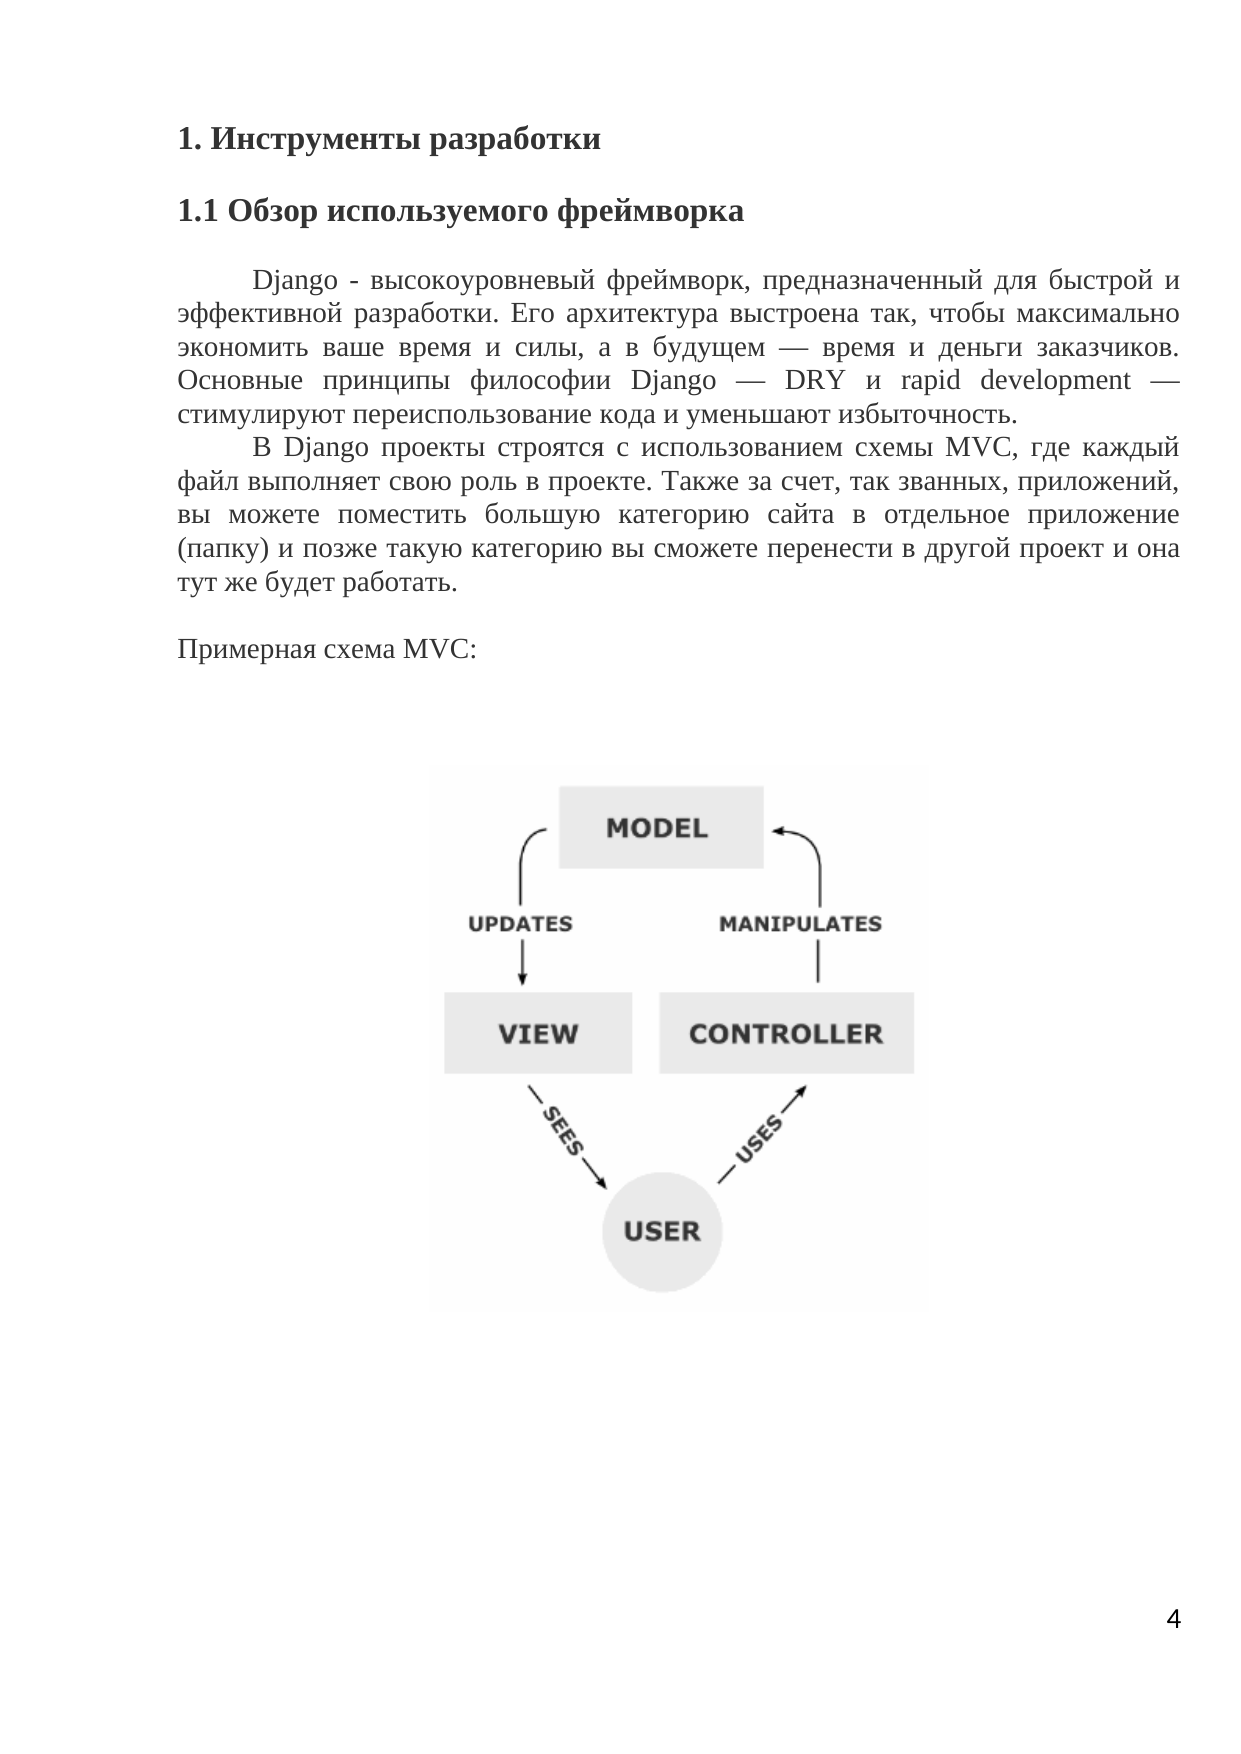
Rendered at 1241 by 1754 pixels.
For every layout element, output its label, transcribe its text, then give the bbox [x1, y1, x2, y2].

text Django - высокоуровневый фреймворк, предназначенный для быстрой и эффективной разработки. Его архитектура выстроена так, чтобы максимально экономить ваше время и силы, а в будущем — время и деньги заказчиков. Основные принципы философии Django — DRY и rapid development — стимулируют переиспользование кода и уменьшают избыточность. [177, 262, 1181, 429]
text В Django проекты строятся с использованием схемы MVC, где каждый файл выполняет свою роль в проекте. Также за счет, так званных, приложений, вы можете поместить большую категорию сайта в отдельное приложение (папку) и позже такую категорию вы сможете перенести в другой проект и она тут же будет работать. [177, 429, 1181, 597]
picture [429, 765, 929, 1312]
text Примерная схема MVC: [177, 631, 1181, 664]
text 1. Инструменты разработки [177, 118, 1181, 190]
text 1.1 Обзор используемого фреймворка [177, 190, 1181, 228]
